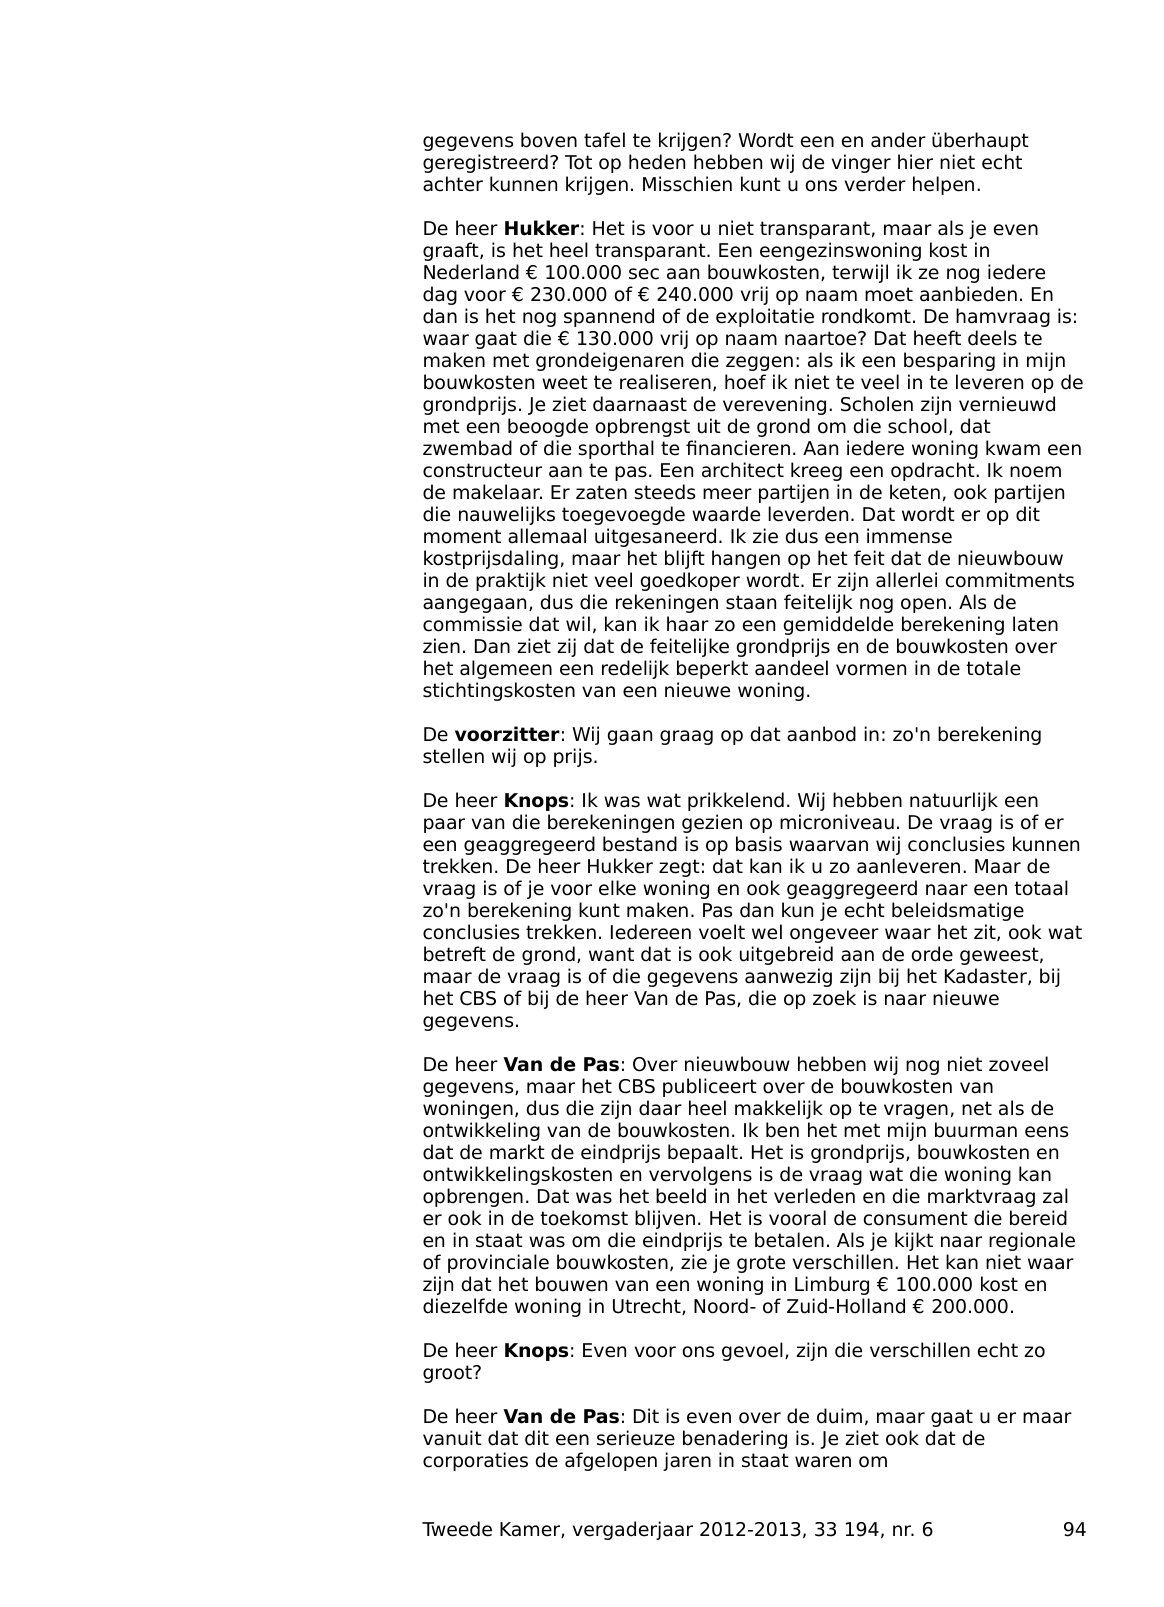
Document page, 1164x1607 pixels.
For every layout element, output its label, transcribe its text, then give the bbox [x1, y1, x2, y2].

text De voorzitter: Wij gaan graag op dat aanbod in: zo'n berekening stellen wij op prijs. [422, 724, 1087, 768]
text De heer Van de Pas: Over nieuwbouw hebben wij nog niet zoveel gegevens, maar het CBS publiceert over de bouwkosten van woningen, dus die zijn daar heel makkelijk op te vragen, net als de ontwikkeling van de bouwkosten. Ik ben het met mijn buurman eens dat de markt de eindprijs bepaalt. Het is grondprijs, bouwkosten en ontwikkelingskosten en vervolgens is de vraag wat die woning kan opbrengen. Dat was het beeld in het verleden en die marktvraag zal er ook in de toekomst blijven. Het is vooral de consument die bereid en in staat was om die eindprijs te betalen. Als je kijkt naar regionale of provinciale bouwkosten, zie je grote verschillen. Het kan niet waar zijn dat het bouwen van een woning in Limburg € 100.000 kost en diezelfde woning in Utrecht, Noord- of Zuid-Holland € 200.000. [422, 1054, 1087, 1318]
text De heer Knops: Even voor ons gevoel, zijn die verschillen echt zo groot? [422, 1340, 1087, 1384]
text De heer Van de Pas: Dit is even over de duim, maar gaat u er maar vanuit dat dit een serieuze benadering is. Je ziet ook dat de corporaties de afgelopen jaren in staat waren om [422, 1406, 1087, 1472]
text gegevens boven tafel te krijgen? Wordt een en ander überhaupt geregistreerd? Tot op heden hebben wij de vinger hier niet echt achter kunnen krijgen. Misschien kunt u ons verder helpen. [422, 130, 1087, 196]
text De heer Knops: Ik was wat prikkelend. Wij hebben natuurlijk een paar van die berekeningen gezien op microniveau. De vraag is of er een geaggregeerd bestand is op basis waarvan wij conclusies kunnen trekken. De heer Hukker zegt: dat kan ik u zo aanleveren. Maar de vraag is of je voor elke woning en ook geaggregeerd naar een totaal zo'n berekening kunt maken. Pas dan kun je echt beleidsmatige conclusies trekken. Iedereen voelt wel ongeveer waar het zit, ook wat betreft de grond, want dat is ook uitgebreid aan de orde geweest, maar de vraag is of die gegevens aanwezig zijn bij het Kadaster, bij het CBS of bij de heer Van de Pas, die op zoek is naar nieuwe gegevens. [422, 790, 1087, 1032]
text De heer Hukker: Het is voor u niet transparant, maar als je even graaft, is het heel transparant. Een eengezinswoning kost in Nederland € 100.000 sec aan bouwkosten, terwijl ik ze nog iedere dag voor € 230.000 of € 240.000 vrij op naam moet aanbieden. En dan is het nog spannend of de exploitatie rondkomt. De hamvraag is: waar gaat die € 130.000 vrij op naam naartoe? Dat heeft deels te maken met grondeigenaren die zeggen: als ik een besparing in mijn bouwkosten weet te realiseren, hoef ik niet te veel in te leveren op de grondprijs. Je ziet daarnaast de verevening. Scholen zijn vernieuwd met een beoogde opbrengst uit de grond om die school, dat zwembad of die sporthal te financieren. Aan iedere woning kwam een constructeur aan te pas. Een architect kreeg een opdracht. Ik noem de makelaar. Er zaten steeds meer partijen in de keten, ook partijen die nauwelijks toegevoegde waarde leverden. Dat wordt er op dit moment allemaal uitgesaneerd. Ik zie dus een immense kostprijsdaling, maar het blijft hangen op het feit dat de nieuwbouw in de praktijk niet veel goedkoper wordt. Er zijn allerlei commitments aangegaan, dus die rekeningen staan feitelijk nog open. Als de commissie dat wil, kan ik haar zo een gemiddelde berekening laten zien. Dan ziet zij dat de feitelijke grondprijs en de bouwkosten over het algemeen een redelijk beperkt aandeel vormen in de totale stichtingskosten van een nieuwe woning. [422, 218, 1087, 702]
